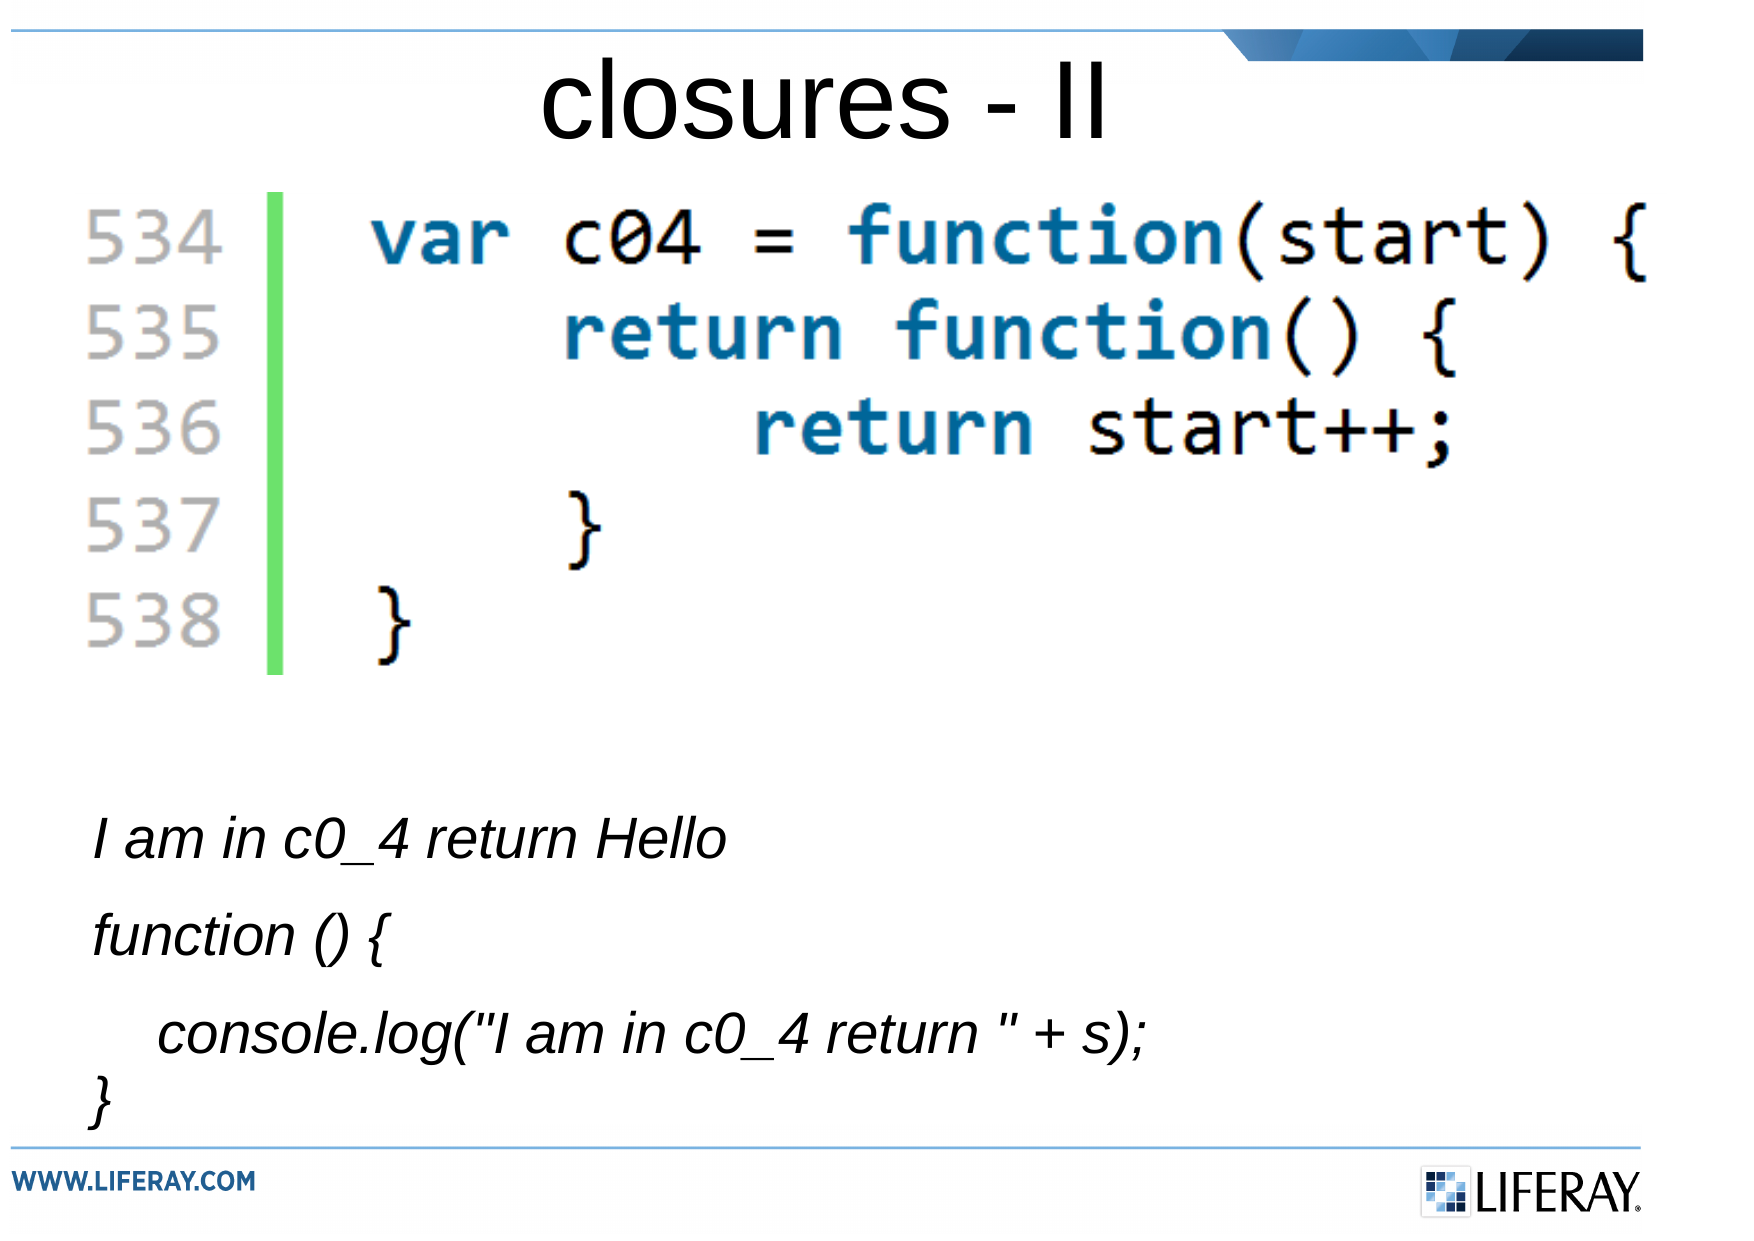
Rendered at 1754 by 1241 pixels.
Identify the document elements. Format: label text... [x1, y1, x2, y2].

picture [9, 1124, 1642, 1234]
title closures - II [82, 37, 1571, 162]
picture [11, 0, 1644, 84]
text_box I am in c0_4 return Hello function () { console.log("I am in c0_4 return " + s); } [77, 798, 1653, 1137]
picture [75, 192, 1667, 676]
